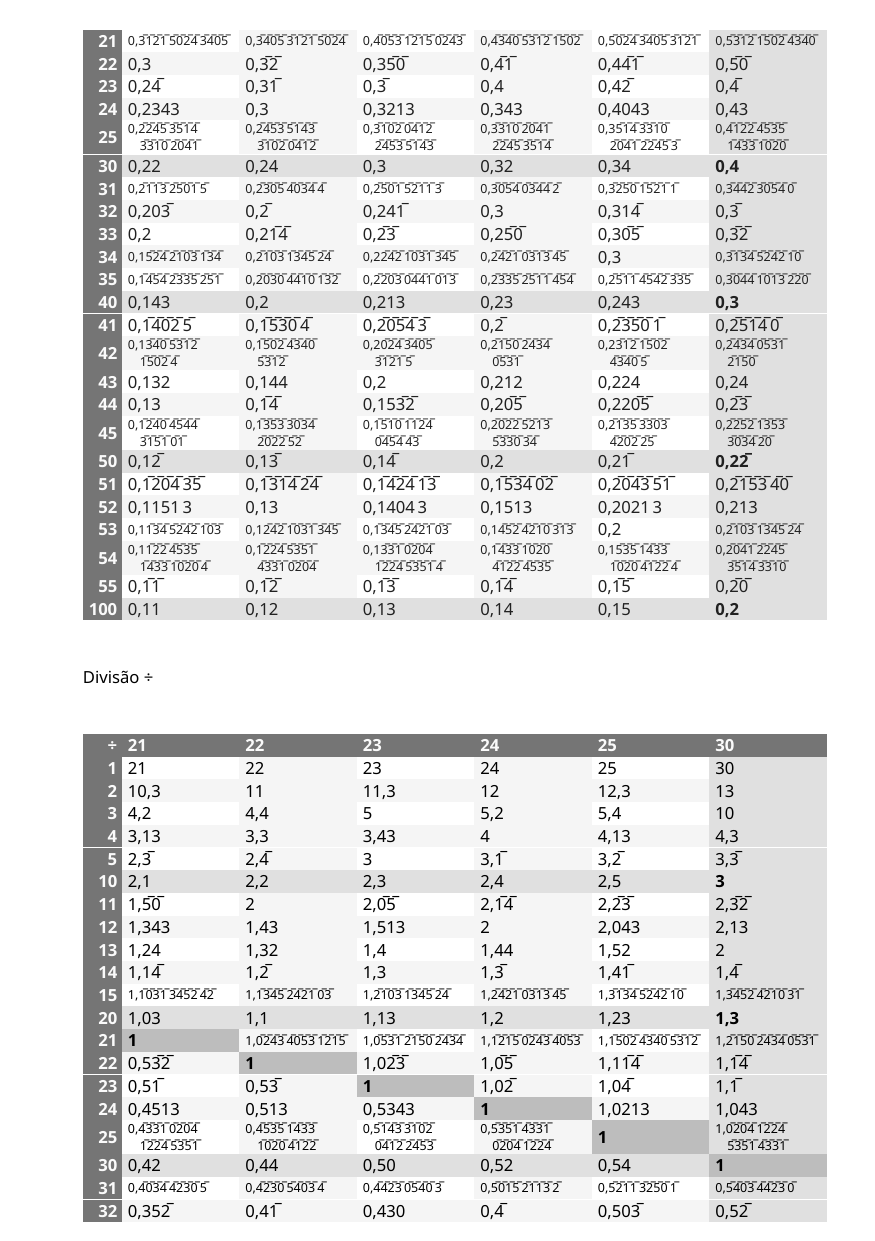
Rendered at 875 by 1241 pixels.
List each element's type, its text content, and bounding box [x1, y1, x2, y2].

table_cell 1,32 [239, 938, 357, 961]
table_cell 0,31̅ [239, 75, 357, 98]
table_cell 3 [709, 870, 827, 893]
table_cell 0,20̅2̅4̅ 3̅4̅0̅5̅ 3̅1̅2̅1̅ 5̅ [357, 336, 474, 370]
table_cell 0,21̅4̅ [239, 223, 357, 245]
table_cell 0,213 [709, 495, 827, 518]
table_cell 0,21̅ [592, 450, 709, 473]
table_cell 1 [83, 757, 122, 779]
table_header 30 [709, 734, 827, 757]
table_cell 0,3 [474, 200, 592, 223]
table_cell 2,4 [474, 870, 592, 893]
table_cell 0,2̅0̅3̅0̅ 4̅4̅1̅0̅ 1̅3̅2̅ [239, 268, 357, 291]
table_cell 50 [83, 450, 122, 473]
table_cell 1 [709, 1154, 827, 1177]
table_cell 20 [83, 1006, 122, 1029]
table_cell 0,22̅ [709, 450, 827, 473]
table_cell 0,13 [239, 495, 357, 518]
table_cell 21 [83, 30, 122, 52]
table_cell 2,1̅4̅ [474, 893, 592, 916]
table_header 22 [239, 734, 357, 757]
table_cell 10 [709, 802, 827, 825]
table_cell 1,1̅4̅ [709, 1052, 827, 1074]
table_cell 1,5̅0̅ [122, 893, 239, 916]
table_cell 0,12 [239, 598, 357, 620]
table_cell 0,15̅2̅4̅ 2̅1̅0̅3̅ 1̅3̅4̅ [122, 245, 239, 268]
table_cell 31 [83, 1177, 122, 1199]
table_cell 1,0̅5̅3̅1̅ 2̅1̅5̅0̅ 2̅4̅3̅4̅ [357, 1029, 474, 1052]
table_cell 0,25̅0̅ [474, 223, 592, 245]
table_cell 0,5343 [357, 1097, 474, 1120]
table_cell 53 [83, 518, 122, 541]
table_cell 1,0̅2̅4̅3̅ 4̅0̅5̅3̅ 1̅2̅1̅5̅ [239, 1029, 357, 1052]
table_cell 30 [709, 757, 827, 779]
table_cell 0,2̅2̅4̅5̅ 3̅5̅1̅4̅ 3̅3̅1̅0̅ 2̅0̅4̅1̅ [122, 120, 239, 154]
table_cell 0,3 [357, 155, 474, 177]
table_cell 0,34 [592, 155, 709, 177]
table_cell 0,2̅ [474, 314, 592, 336]
table_cell 0,1̅4̅2̅4̅ 1̅3̅ [357, 473, 474, 495]
table_cell 1,0̅5̅ [474, 1052, 592, 1074]
table_cell 4 [474, 825, 592, 847]
table_cell 25 [83, 1120, 122, 1154]
table_cell 0,14̅ [357, 450, 474, 473]
table_cell 0,241̅ [357, 200, 474, 223]
table_cell 0,1̅3̅ [357, 575, 474, 598]
table_cell 0,132 [122, 370, 239, 393]
table_cell 0,1̅2̅0̅4̅ 3̅5̅ [122, 473, 239, 495]
table_cell 0,2̅0̅4̅3̅ 5̅1̅ [592, 473, 709, 495]
table_cell 0,1̅4̅5̅4̅ 2̅3̅3̅5̅ 2̅5̅1̅ [122, 268, 239, 291]
table_cell 0,1̅4̅3̅3̅ 1̅0̅2̅0̅ 4̅1̅2̅2̅ 4̅5̅3̅5̅ [474, 541, 592, 575]
table_cell 0,3̅0̅5̅4̅ 0̅3̅4̅4̅ 2̅ [474, 177, 592, 200]
table_cell 0,4̅2̅3̅0̅ 5̅4̅0̅3̅ 4̅ [239, 1177, 357, 1199]
table_cell 22 [83, 1052, 122, 1074]
table_cell 0,5̅1̅4̅3̅ 3̅1̅0̅2̅ 0̅4̅1̅2̅ 2̅4̅5̅3̅ [357, 1120, 474, 1154]
table_cell 0,4̅1̅ [474, 52, 592, 75]
table_cell 0,52̅ [709, 1200, 827, 1222]
table_cell 24 [83, 98, 122, 120]
table_cell 0,30̅5̅ [592, 223, 709, 245]
table_cell 0,4̅0̅3̅4̅ 4̅2̅3̅0̅ 5̅ [122, 1177, 239, 1199]
table_cell 0,11 [122, 598, 239, 620]
table_cell 10 [83, 870, 122, 893]
table_cell 13 [709, 779, 827, 802]
table_cell 0,1̅4̅ [239, 393, 357, 416]
table_cell 0,5̅2̅1̅1̅ 3̅2̅5̅0̅ 1̅ [592, 1177, 709, 1199]
table_cell 2,1 [122, 870, 239, 893]
table_cell 0,11̅3̅4̅ 5̅2̅4̅2̅ 1̅0̅3̅ [122, 518, 239, 541]
table_cell 0,5̅3̅1̅2̅ 1̅5̅0̅2̅ 4̅3̅4̅0̅ [709, 30, 827, 52]
table_cell 0,5̅3̅5̅1̅ 4̅3̅3̅1̅ 0̅2̅0̅4̅ 1̅2̅2̅4̅ [474, 1120, 592, 1154]
table_cell 0,2̅4̅2̅1̅ 0̅3̅1̅3̅ 4̅5̅ [474, 245, 592, 268]
table_cell 0,4̅1̅2̅2̅ 4̅5̅3̅5̅ 1̅4̅3̅3̅ 1̅0̅2̅0̅ [709, 120, 827, 154]
table_cell 0,343 [474, 98, 592, 120]
table_cell 1 [474, 1097, 592, 1120]
table_cell 1,04̅ [592, 1075, 709, 1097]
table_cell 2,2 [239, 870, 357, 893]
table_cell 0,2̅ [239, 200, 357, 223]
table_cell 11 [239, 779, 357, 802]
table_cell 4,13 [592, 825, 709, 847]
table_cell 0,352̅ [122, 1200, 239, 1222]
table_cell 0,4̅3̅4̅0̅ 5̅3̅1̅2̅ 1̅5̅0̅2̅ [474, 30, 592, 52]
table_cell 1,3̅ [474, 961, 592, 984]
table_cell 0,2̅5̅1̅1̅ 4̅5̅4̅2̅ 3̅3̅5̅ [592, 268, 709, 291]
table_cell 0,14̅5̅2̅ 4̅2̅1̅0̅ 3̅1̅3̅ [474, 518, 592, 541]
table_cell 2 [239, 893, 357, 916]
table_cell 0,13̅3̅1̅ 0̅2̅0̅4̅ 1̅2̅2̅4̅ 5̅3̅5̅1̅ 4̅ [357, 541, 474, 575]
table_cell 0,5̅0̅1̅5̅ 2̅1̅1̅3̅ 2̅ [474, 1177, 592, 1199]
table_cell 40 [83, 291, 122, 313]
table_cell 5,2 [474, 802, 592, 825]
table_cell 42 [83, 336, 122, 370]
table_cell 1,14̅ [122, 961, 239, 984]
table_cell 1,52 [592, 938, 709, 961]
table_cell 0,14 [474, 598, 592, 620]
table_cell 0,5̅0̅2̅4̅ 3̅4̅0̅5̅ 3̅1̅2̅1̅ [592, 30, 709, 52]
table_cell 52 [83, 495, 122, 518]
table_cell 0,314̅ [592, 200, 709, 223]
table_cell 0,3 [592, 245, 709, 268]
table_cell 0,4̅4̅2̅3̅ 0̅5̅4̅0̅ 3̅ [357, 1177, 474, 1199]
table_cell 0,143 [122, 291, 239, 313]
table_cell 1,1̅ [709, 1075, 827, 1097]
table_cell 0,2 [122, 223, 239, 245]
table_cell 0,2 [474, 450, 592, 473]
table_cell 0,2̅3̅5̅0̅ 1̅ [592, 314, 709, 336]
table_cell 25 [83, 120, 122, 154]
table_cell 1,4̅ [709, 961, 827, 984]
table_cell 0,35̅0̅ [357, 52, 474, 75]
table_cell 0,2343 [122, 98, 239, 120]
table_cell 1,02̅ [474, 1075, 592, 1097]
table_cell 0,1̅1̅ [122, 575, 239, 598]
table_cell 0,32 [474, 155, 592, 177]
table_cell 0,12̅ [122, 450, 239, 473]
table_cell 51 [83, 473, 122, 495]
table_cell 0,203̅ [122, 200, 239, 223]
table_cell 0,22̅4̅2̅ 1̅0̅3̅1̅ 3̅4̅5̅ [357, 245, 474, 268]
table_cell 0,15 [592, 598, 709, 620]
table_cell 0,35̅1̅4̅ 3̅3̅1̅0̅ 2̅0̅4̅1̅ 2̅2̅4̅5̅ 3̅ [592, 120, 709, 154]
table_cell 0,220̅5̅ [592, 393, 709, 416]
table_cell 2,4̅ [239, 848, 357, 870]
table_cell 0,1̅5̅1̅0̅ 1̅1̅2̅4̅ 0̅4̅5̅4̅ 4̅3̅ [357, 416, 474, 450]
table_cell 0,3̅2̅5̅0̅ 1̅5̅2̅1̅ 1̅ [592, 177, 709, 200]
table_cell 5 [83, 848, 122, 870]
table_cell 0,1̅3̅5̅3̅ 3̅0̅3̅4̅ 2̅0̅2̅2̅ 5̅2̅ [239, 416, 357, 450]
table_cell 34 [83, 245, 122, 268]
table_cell 0,22 [122, 155, 239, 177]
table_cell 1,1 [239, 1006, 357, 1029]
table_cell 41 [83, 314, 122, 336]
table_cell 24 [83, 1097, 122, 1120]
table_cell 0,2̅3̅3̅5̅ 2̅5̅1̅1̅ 4̅5̅4̅ [474, 268, 592, 291]
table_cell 0,42̅ [592, 75, 709, 98]
table_cell 0,2̅1̅3̅5̅ 3̅3̅0̅3̅ 4̅2̅0̅2̅ 2̅5̅ [592, 416, 709, 450]
table_cell 5 [357, 802, 474, 825]
table_cell 1,41̅ [592, 961, 709, 984]
table_header 23 [357, 734, 474, 757]
table_cell 0,3̅1̅3̅4̅ 5̅2̅4̅2̅ 1̅0̅ [709, 245, 827, 268]
table_cell 0,4̅0̅5̅3̅ 1̅2̅1̅5̅ 0̅2̅4̅3̅ [357, 30, 474, 52]
table_cell 0,51̅ [122, 1075, 239, 1097]
table_cell 54 [83, 541, 122, 575]
table_cell 0,24̅ [122, 75, 239, 98]
table_cell 35 [83, 268, 122, 291]
table_cell 1,44 [474, 938, 592, 961]
table_cell 11 [83, 893, 122, 916]
table_cell 0,3̅1̅0̅2̅ 0̅4̅1̅2̅ 2̅4̅5̅3̅ 5̅1̅4̅3̅ [357, 120, 474, 154]
table_cell 23 [83, 75, 122, 98]
table_cell 1 [239, 1052, 357, 1074]
table_cell 0,13 [122, 393, 239, 416]
table_cell 1 [357, 1075, 474, 1097]
table_cell 25 [592, 757, 709, 779]
table_cell 13 [83, 938, 122, 961]
table_cell 2,043 [592, 916, 709, 938]
table_cell 0,3 [122, 52, 239, 75]
table_cell 0,2 [709, 598, 827, 620]
table_cell 1 [592, 1120, 709, 1154]
table_cell 0,1̅2̅2̅4̅ 5̅3̅5̅1̅ 4̅3̅3̅1̅ 0̅2̅0̅4̅ [239, 541, 357, 575]
table_cell 14 [83, 961, 122, 984]
table_cell 0,1̅2̅4̅0̅ 4̅5̅4̅4̅ 3̅1̅5̅1̅ 0̅1̅ [122, 416, 239, 450]
table_cell 3 [357, 848, 474, 870]
table_cell 3,3 [239, 825, 357, 847]
table_cell 0,2̅3̅ [709, 393, 827, 416]
table_cell 0,4 [709, 155, 827, 177]
table_cell 3,13 [122, 825, 239, 847]
table_cell 0,1̅4̅0̅2̅ 5̅ [122, 314, 239, 336]
table_cell 1,343 [122, 916, 239, 938]
table_cell 0,13̅4̅0̅ 5̅3̅1̅2̅ 1̅5̅0̅2̅ 4̅ [122, 336, 239, 370]
table_cell 0,2̅0̅ [709, 575, 827, 598]
table_cell 24 [474, 757, 592, 779]
table_cell 0,1̅3̅1̅4̅ 2̅4̅ [239, 473, 357, 495]
table_cell 1,3 [709, 1006, 827, 1029]
table_cell 0,44 [239, 1154, 357, 1177]
table_cell 1,24 [122, 938, 239, 961]
table_cell 2 [709, 938, 827, 961]
table_cell 0,1513 [474, 495, 592, 518]
table_cell 23 [83, 1075, 122, 1097]
table_cell 1,0213 [592, 1097, 709, 1120]
table_cell 10,3 [122, 779, 239, 802]
table_cell 0,212 [474, 370, 592, 393]
table_cell 0,4̅5̅3̅5̅ 1̅4̅3̅3̅ 1̅0̅2̅0̅ 4̅1̅2̅2̅ [239, 1120, 357, 1154]
table_cell 0,11̅2̅2̅ 4̅5̅3̅5̅ 1̅4̅3̅3̅ 1̅0̅2̅0̅ 4̅ [122, 541, 239, 575]
table_cell 4,2 [122, 802, 239, 825]
table_cell 3,2̅ [592, 848, 709, 870]
table_cell 0,1̅2̅ [239, 575, 357, 598]
table_cell 3,43 [357, 825, 474, 847]
table_cell 1,3 [357, 961, 474, 984]
table_cell 3,3̅ [709, 848, 827, 870]
table_cell 12,3 [592, 779, 709, 802]
table_cell 1,2 [474, 1006, 592, 1029]
table_cell 1,0̅2̅0̅4̅ 1̅2̅2̅4̅ 5̅3̅5̅1̅ 4̅3̅3̅1̅ [709, 1120, 827, 1154]
table_cell 0,1̅5̅ [592, 575, 709, 598]
table_cell 1,043 [709, 1097, 827, 1120]
table_cell 1,03 [122, 1006, 239, 1029]
table_cell 30 [83, 1154, 122, 1177]
table_cell 2,2̅3̅ [592, 893, 709, 916]
table_cell 0,3̅4̅4̅2̅ 3̅0̅5̅4̅ 0̅ [709, 177, 827, 200]
table_cell 23 [357, 757, 474, 779]
table_cell 30 [83, 155, 122, 177]
table_cell 0,2̅1̅0̅3̅ 1̅3̅4̅5̅ 2̅4̅ [239, 245, 357, 268]
table_cell 0,1151 3 [122, 495, 239, 518]
table_cell 0,53̅ [239, 1075, 357, 1097]
table_cell 0,2̅1̅5̅0̅ 2̅4̅3̅4̅ 0̅5̅3̅1̅ [474, 336, 592, 370]
table_cell 0,2 [357, 370, 474, 393]
table_cell 0,1̅5̅3̅4̅ 0̅2̅ [474, 473, 592, 495]
table_cell 0,2̅0̅4̅1̅ 2̅2̅4̅5̅ 3̅5̅1̅4̅ 3̅3̅1̅0̅ [709, 541, 827, 575]
table_cell 0,2 [592, 518, 709, 541]
table_cell 31 [83, 177, 122, 200]
table_cell 0,1404 3 [357, 495, 474, 518]
table_cell 0,54 [592, 1154, 709, 1177]
table_cell 0,50 [357, 1154, 474, 1177]
table_cell 2 [474, 916, 592, 938]
table_cell 44 [83, 393, 122, 416]
table_cell 0,13̅ [239, 450, 357, 473]
table_cell 1,43 [239, 916, 357, 938]
table_cell 1,2̅ [239, 961, 357, 984]
table_cell 1,3̅1̅3̅4̅ 5̅2̅4̅2̅ 1̅0̅ [592, 984, 709, 1006]
table_cell 0,3̅2̅ [709, 223, 827, 245]
table_cell 0,3̅0̅4̅4̅ 1̅0̅1̅3̅ 2̅2̅0̅ [709, 268, 827, 291]
table_cell 0,3 [239, 98, 357, 120]
table_cell 22 [83, 52, 122, 75]
table_cell 32 [83, 200, 122, 223]
table_cell 0,3 [709, 291, 827, 313]
table_cell 2,5 [592, 870, 709, 893]
table_cell 0,52 [474, 1154, 592, 1177]
table_cell 15 [83, 984, 122, 1006]
table_cell 1,11̅4̅ [592, 1052, 709, 1074]
table_cell 0,15̅3̅5̅ 1̅4̅3̅3̅ 1̅0̅2̅0̅ 4̅1̅2̅2̅ 4̅ [592, 541, 709, 575]
table_cell 0,1̅5̅0̅2̅ 4̅3̅4̅0̅ 5̅3̅1̅2̅ [239, 336, 357, 370]
table_cell 0,144 [239, 370, 357, 393]
table_cell 43 [83, 370, 122, 393]
table_cell 0,41̅ [239, 1200, 357, 1222]
table_cell 0,23 [474, 291, 592, 313]
table_cell 2,3̅ [122, 848, 239, 870]
table_cell 2,13 [709, 916, 827, 938]
table_cell 1,23 [592, 1006, 709, 1029]
table_cell 0,2̅0̅5̅4̅ 3̅ [357, 314, 474, 336]
table_cell 4,4 [239, 802, 357, 825]
table_cell 0,3̅4̅0̅5̅ 3̅1̅2̅1̅ 5̅0̅2̅4̅ [239, 30, 357, 52]
table_cell 1,02̅3̅ [357, 1052, 474, 1074]
table_cell 0,2̅3̅0̅5̅ 4̅0̅3̅4̅ 4̅ [239, 177, 357, 200]
table_cell 0,2021 3 [592, 495, 709, 518]
table_cell 0,2̅0̅2̅2̅ 5̅2̅1̅3̅ 5̅3̅3̅0̅ 3̅4̅ [474, 416, 592, 450]
table_cell 3,1̅ [474, 848, 592, 870]
table_cell 0,13 [357, 598, 474, 620]
table_cell 4,3 [709, 825, 827, 847]
table_header 25 [592, 734, 709, 757]
table_cell 0,4̅ [474, 1200, 592, 1222]
table_cell 0,12̅4̅2̅ 1̅0̅3̅1̅ 3̅4̅5̅ [239, 518, 357, 541]
table_cell 1 [122, 1029, 239, 1052]
table_cell 0,3̅2̅ [239, 52, 357, 75]
table_cell 11,3 [357, 779, 474, 802]
table_cell 100 [83, 598, 122, 620]
table_cell 0,513 [239, 1097, 357, 1120]
table_cell 1,3̅4̅5̅2̅ 4̅2̅1̅0̅ 3̅1̅ [709, 984, 827, 1006]
table_cell 0,2̅5̅0̅1̅ 5̅2̅1̅1̅ 3̅ [357, 177, 474, 200]
table_cell 0,43 [709, 98, 827, 120]
table_cell 21 [122, 757, 239, 779]
table_cell 0,5̅4̅0̅3̅ 4̅4̅2̅3̅ 0̅ [709, 1177, 827, 1199]
table_cell 33 [83, 223, 122, 245]
table_cell 0,24 [709, 370, 827, 393]
table_cell 32 [83, 1200, 122, 1222]
table_cell 0,213 [357, 291, 474, 313]
table_cell 0,3̅ [709, 200, 827, 223]
table_cell 1,2̅1̅0̅3̅ 1̅3̅4̅5̅ 2̅4̅ [357, 984, 474, 1006]
table_cell 2,0̅5̅ [357, 893, 474, 916]
table_cell 0,4043 [592, 98, 709, 120]
table_cell 0,3̅3̅1̅0̅ 2̅0̅4̅1̅ 2̅2̅4̅5̅ 3̅5̅1̅4̅ [474, 120, 592, 154]
table_cell 3 [83, 802, 122, 825]
table_cell 0,430 [357, 1200, 474, 1222]
table_cell 0,44̅1̅ [592, 52, 709, 75]
table_cell 0,2̅4̅5̅3̅ 5̅1̅4̅3̅ 3̅1̅0̅2̅ 0̅4̅1̅2̅ [239, 120, 357, 154]
subtitle Divisão ÷ [83, 666, 827, 688]
table_cell 0,2̅5̅1̅4̅ 0̅ [709, 314, 827, 336]
table_cell 0,1̅3̅4̅5̅ 2̅4̅2̅1̅ 0̅3̅ [357, 518, 474, 541]
table_cell 0,503̅ [592, 1200, 709, 1222]
table_cell 1,2̅1̅5̅0̅ 2̅4̅3̅4̅ 0̅5̅3̅1̅ [709, 1029, 827, 1052]
table_cell 1,1̅3̅4̅5̅ 2̅4̅2̅1̅ 0̅3̅ [239, 984, 357, 1006]
table_cell 0,4 [474, 75, 592, 98]
table_cell 0,1̅5̅3̅0̅ 4̅ [239, 314, 357, 336]
table_cell 1,513 [357, 916, 474, 938]
table_cell 0,20̅5̅ [474, 393, 592, 416]
table_header 24 [474, 734, 592, 757]
table_header 21 [122, 734, 239, 757]
table_cell 12 [474, 779, 592, 802]
table_cell 0,1̅4̅ [474, 575, 592, 598]
table_cell 2 [83, 779, 122, 802]
table_cell 0,2̅1̅1̅3̅ 2̅5̅0̅1̅ 5̅ [122, 177, 239, 200]
table_cell 0,224 [592, 370, 709, 393]
table_cell 4 [83, 825, 122, 847]
table_cell 0,5̅0̅ [709, 52, 827, 75]
table_cell 0,2̅1̅5̅3̅ 4̅0̅ [709, 473, 827, 495]
table_cell 0,2̅3̅ [357, 223, 474, 245]
table_cell 1,1̅2̅1̅5̅ 0̅2̅4̅3̅ 4̅0̅5̅3̅ [474, 1029, 592, 1052]
table_cell 1,2̅4̅2̅1̅ 0̅3̅1̅3̅ 4̅5̅ [474, 984, 592, 1006]
table_cell 0,3̅ [357, 75, 474, 98]
table_cell 2,3 [357, 870, 474, 893]
table_cell 12 [83, 916, 122, 938]
table_cell 1,1̅0̅3̅1̅ 3̅4̅5̅2̅ 4̅2̅ [122, 984, 239, 1006]
table_cell 0,2 [239, 291, 357, 313]
table_cell 0,23̅1̅2̅ 1̅5̅0̅2̅ 4̅3̅4̅0̅ 5̅ [592, 336, 709, 370]
table_cell 0,4513 [122, 1097, 239, 1120]
table_cell 0,2̅2̅0̅3̅ 0̅4̅4̅1̅ 0̅1̅3̅ [357, 268, 474, 291]
table_cell 0,2̅4̅3̅4̅ 0̅5̅3̅1̅ 2̅1̅5̅0̅ [709, 336, 827, 370]
table_cell 0,2̅2̅5̅2̅ 1̅3̅5̅3̅ 3̅0̅3̅4̅ 2̅0̅ [709, 416, 827, 450]
table_cell 1,1̅5̅0̅2̅ 4̅3̅4̅0̅ 5̅3̅1̅2̅ [592, 1029, 709, 1052]
table_cell 45 [83, 416, 122, 450]
table_cell 22 [239, 757, 357, 779]
table_header ÷ [83, 734, 122, 757]
table_cell 0,243 [592, 291, 709, 313]
table_cell 0,3213 [357, 98, 474, 120]
table_cell 0,3̅1̅2̅1̅ 5̅0̅2̅4̅ 3̅4̅0̅5̅ [122, 30, 239, 52]
table_cell 0,53̅2̅ [122, 1052, 239, 1074]
table_cell 0,42 [122, 1154, 239, 1177]
table_cell 55 [83, 575, 122, 598]
table_cell 1,4 [357, 938, 474, 961]
table_cell 0,2̅1̅0̅3̅ 1̅3̅4̅5̅ 2̅4̅ [709, 518, 827, 541]
table_cell 5,4 [592, 802, 709, 825]
table_cell 1,13 [357, 1006, 474, 1029]
table_cell 21 [83, 1029, 122, 1052]
table_cell 0,24 [239, 155, 357, 177]
table_cell 0,4̅3̅3̅1̅ 0̅2̅0̅4̅ 1̅2̅2̅4̅ 5̅3̅5̅1̅ [122, 1120, 239, 1154]
table_cell 0,153̅2̅ [357, 393, 474, 416]
table_cell 2,3̅2̅ [709, 893, 827, 916]
table_cell 0,4̅ [709, 75, 827, 98]
